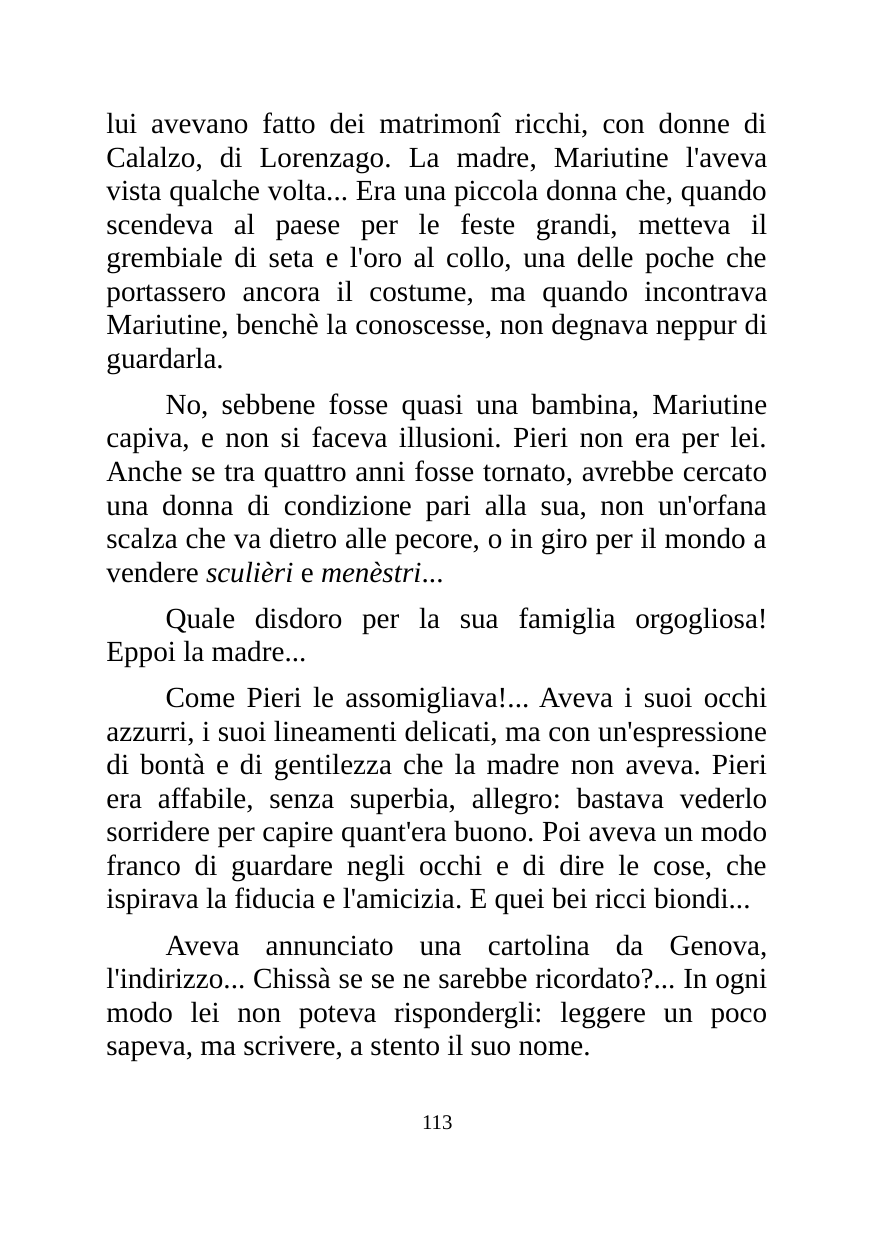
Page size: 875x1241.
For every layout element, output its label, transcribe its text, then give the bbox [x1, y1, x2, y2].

text Aveva annunciato una cartolina da Genova, l'indirizzo... Chissà se se ne sarebbe ricordato?... In ogni modo lei non poteva rispondergli: leggere un poco sapeva, ma scrivere, a stento il suo nome. [106, 928, 768, 1062]
text Come Pieri le assomigliava!... Aveva i suoi occhi azzurri, i suoi lineamenti delicati, ma con un'espressione di bontà e di gentilezza che la madre non aveva. Pieri era affabile, senza superbia, allegro: bastava vederlo sorridere per capire quant'era buono. Poi aveva un modo franco di guardare negli occhi e di dire le cose, che ispirava la fiducia e l'amicizia. E quei bei ricci biondi... [106, 680, 768, 915]
text No, sebbene fosse quasi una bambina, Mariutine capiva, e non si faceva illusioni. Pieri non era per lei. Anche se tra quattro anni fosse tornato, avrebbe cercato una donna di condizione pari alla sua, non un'orfana scalza che va dietro alle pecore, o in giro per il mondo a vendere sculièri e menèstri... [106, 387, 768, 588]
text lui avevano fatto dei matrimonî ricchi, con donne di Calalzo, di Lorenzago. La madre, Mariutine l'aveva vista qualche volta... Era una piccola donna che, quando scendeva al paese per le feste grandi, metteva il grembiale di seta e l'oro al collo, una delle poche che portassero ancora il costume, ma quando incontrava Mariutine, benchè la conoscesse, non degnava neppur di guardarla. [106, 106, 768, 374]
text Quale disdoro per la sua famiglia orgogliosa! Eppoi la madre... [106, 601, 768, 668]
